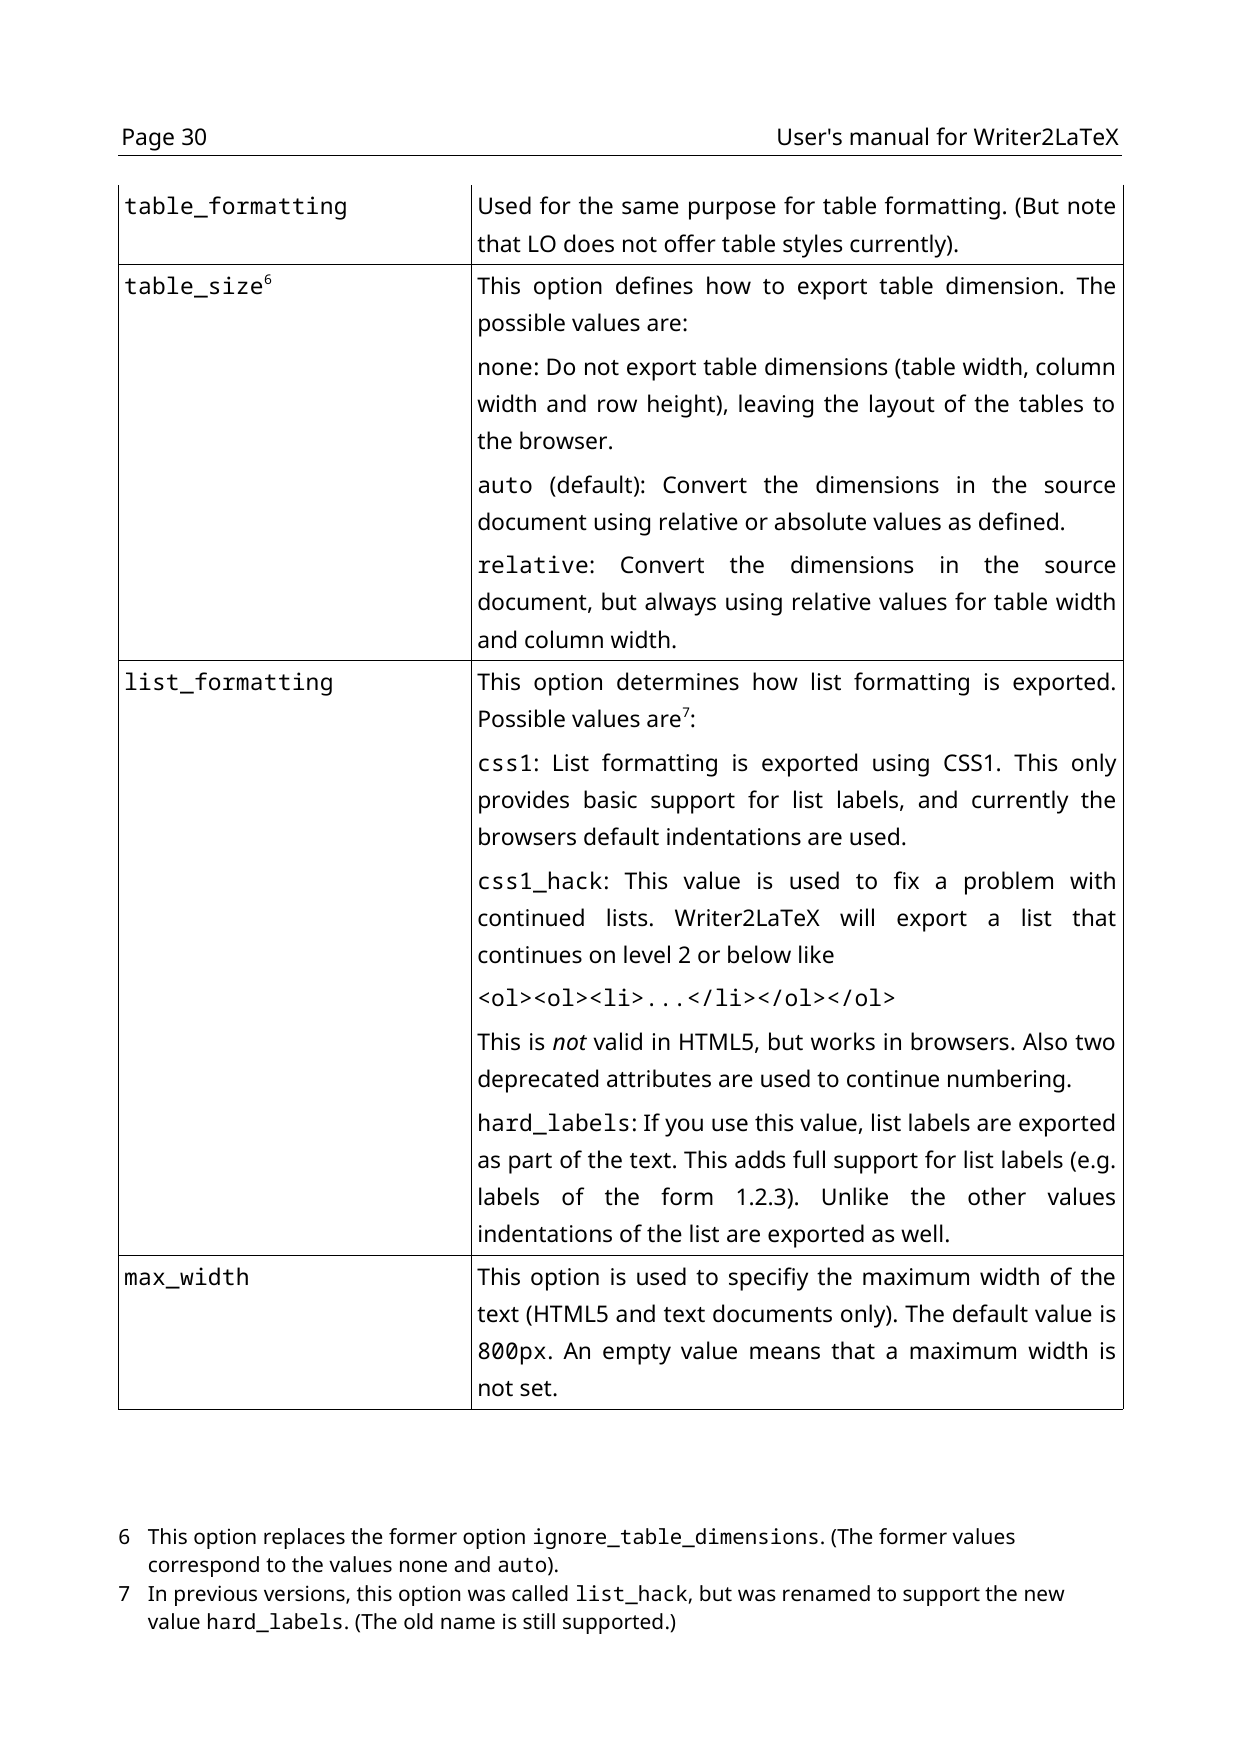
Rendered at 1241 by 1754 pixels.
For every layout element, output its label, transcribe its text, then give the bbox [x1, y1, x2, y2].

table_cell This option determines how list formatting is exported. Possible values are: css1: List formatting is exported using CSS1. This only provides basic support for list labels, and currently the browsers default indentations are used. css1_hack: This value is used to fix a problem with continued lists. Writer2LaTeX will export a list that continues on level 2 or below like <ol><ol><li>...</li></ol></ol> This is not valid in HTML5, but works in browsers. Also two deprecated attributes are used to continue numbering. hard_labels: If you use this value, list labels are exported as part of the text. This adds full support for list labels (e.g. labels of the form 1.2.3). Unlike the other values indentations of the list are exported as well. [472, 661, 1123, 1255]
table_cell list_formatting [119, 661, 471, 1255]
table_cell Used for the same purpose for table formatting. (But note that LO does not offer table styles currently). [472, 185, 1123, 264]
table_cell max_width [119, 1256, 471, 1409]
table_cell table_size [119, 265, 471, 660]
table_cell table_formatting [119, 185, 471, 264]
table_cell This option is used to specifiy the maximum width of the text (HTML5 and text documents only). The default value is 800px. An empty value means that a maximum width is not set. [472, 1256, 1123, 1409]
table_cell This option defines how to export table dimension. The possible values are: none: Do not export table dimensions (table width, column width and row height), leaving the layout of the tables to the browser. auto (default): Convert the dimensions in the source document using relative or absolute values as defined. relative: Convert the dimensions in the source document, but always using relative values for table width and column width. [472, 265, 1123, 660]
